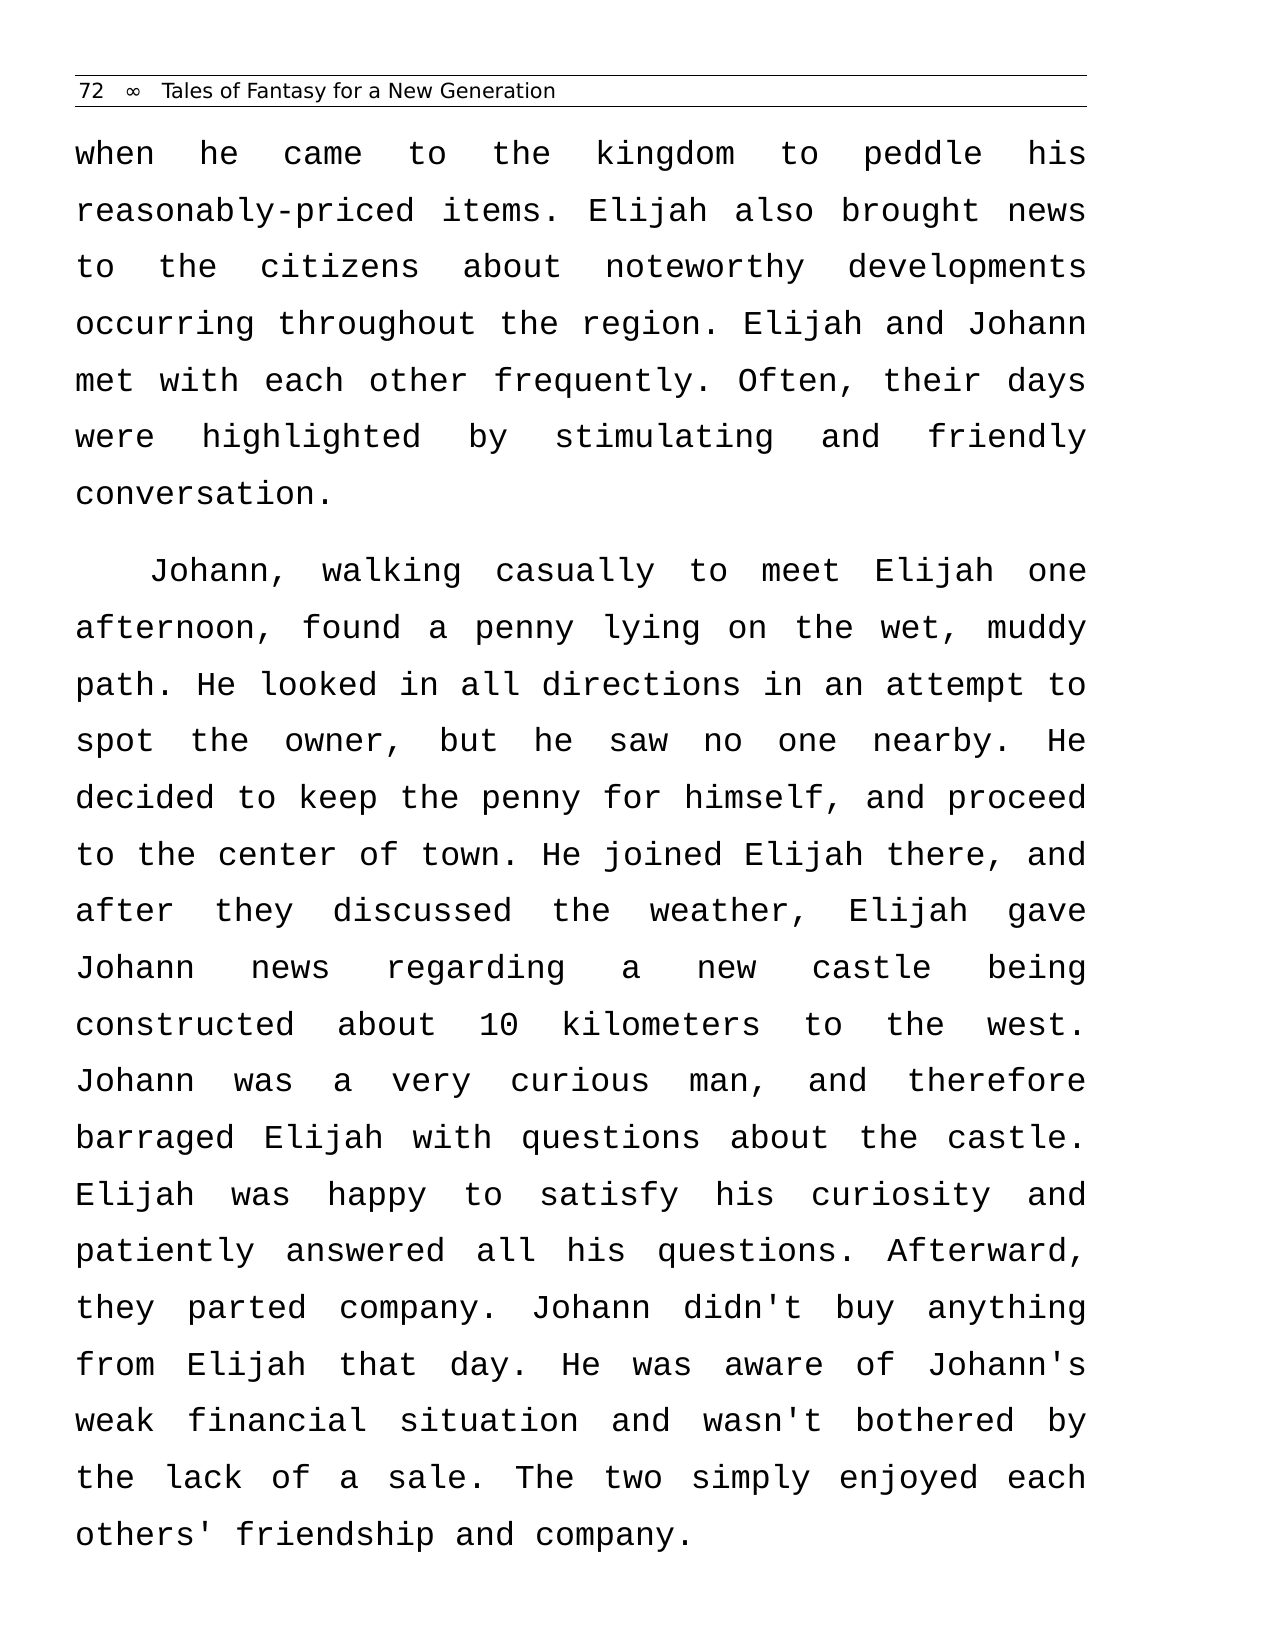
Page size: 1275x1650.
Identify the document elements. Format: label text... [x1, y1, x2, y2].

text when he came to the kingdom to peddle his reasonably-priced items. Elijah also brought news to the citizens about noteworthy developments occurring throughout the region. Elijah and Johann met with each other frequently. Often, their days were highlighted by stimulating and friendly conversation. [75, 137, 1087, 514]
text Johann, walking casually to meet Elijah one afternoon, found a penny lying on the wet, muddy path. He looked in all directions in an attempt to spot the owner, but he saw no one nearby. He decided to keep the penny for himself, and proceed to the center of town. He joined Elijah there, and after they discussed the weather, Elijah gave Johann news regarding a new castle being constructed about 10 kilometers to the west. Johann was a very curious man, and therefore barraged Elijah with questions about the castle. Elijah was happy to satisfy his curiosity and patiently answered all his questions. Afterward, they parted company. Johann didn't buy anything from Elijah that day. He was aware of Johann's weak financial situation and wasn't bothered by the lack of a sale. The two simply enjoyed each others' friendship and company. [75, 554, 1087, 1555]
